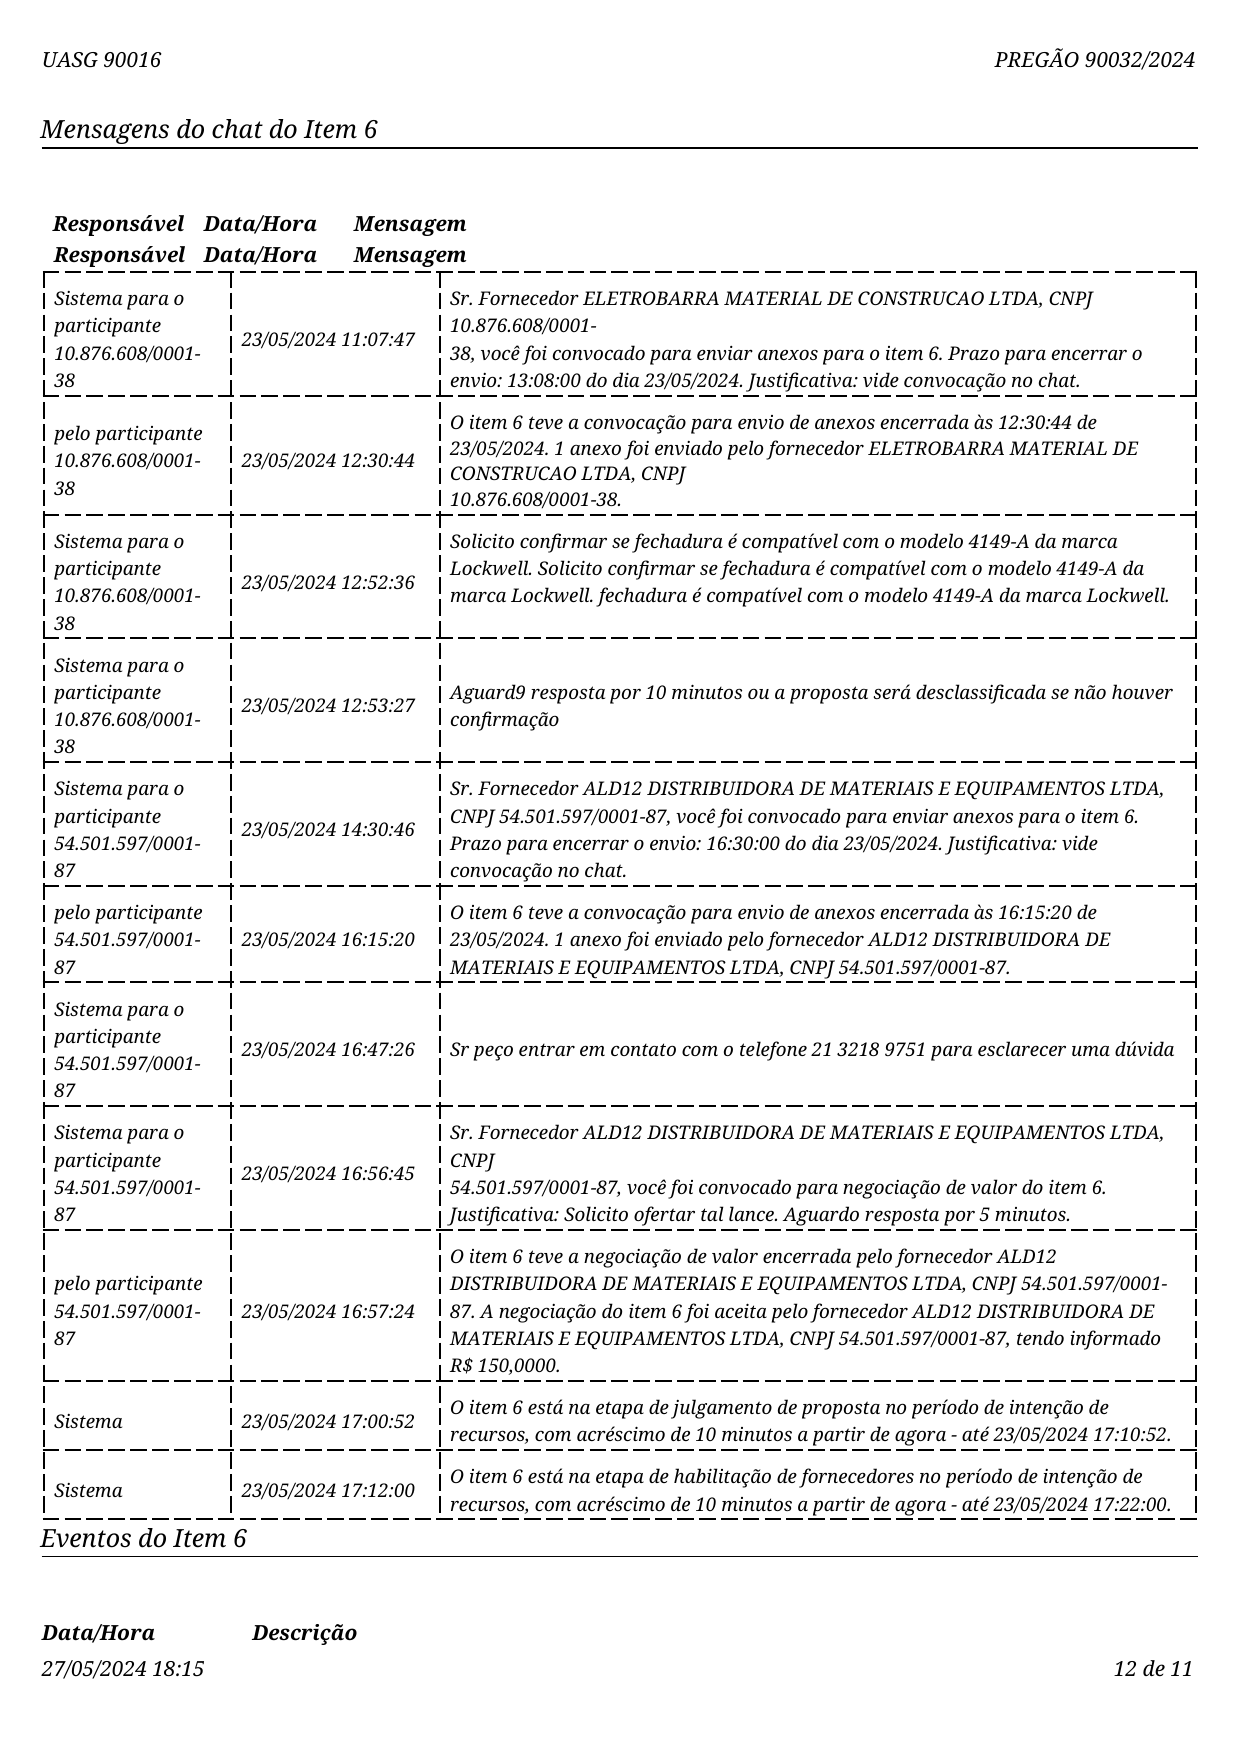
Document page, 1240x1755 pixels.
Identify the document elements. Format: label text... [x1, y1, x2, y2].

text Mensagens do chat do Item 6 [40, 112, 544, 146]
text Responsável Data/Hora Mensagem Responsável Data/Hora Mensagem [53, 209, 544, 268]
table_cell O item 6 teve a convocação para envio de anexos encerrada às 16:15:20 de 23/05/2024. 1 anexo foi enviado pelo fornecedor ALD12 DISTRIBUIDORA DE MATERIAIS E EQUIPAMENTOS LTDA, CNPJ 54.501.597/0001-87. [440, 885, 1196, 981]
table_cell pelo participante 54.501.597/0001-87 [44, 1229, 231, 1380]
table_cell O item 6 está na etapa de julgamento de proposta no período de intenção de recursos, com acréscimo de 10 minutos a partir de agora - até 23/05/2024 17:10:52. [440, 1380, 1196, 1449]
table_cell Sistema para o participante 10.876.608/0001-38 [44, 514, 231, 637]
table_cell Sistema para o participante 54.501.597/0001-87 [44, 981, 231, 1105]
table_cell Sistema [44, 1380, 231, 1449]
table_header Sr. Fornecedor ELETROBARRA MATERIAL DE CONSTRUCAO LTDA, CNPJ 10.876.608/0001- 38, você foi convocado para enviar anexos para o item 6. Prazo para encerrar o envio: 13:08:00 do dia 23/05/2024. Justificativa: vide convocação no chat. [440, 271, 1196, 394]
table_cell 23/05/2024 12:30:44 [231, 395, 439, 513]
table_cell 23/05/2024 12:52:36 [231, 514, 439, 637]
table_cell pelo participante 54.501.597/0001-87 [44, 885, 231, 981]
table_cell 23/05/2024 14:30:46 [231, 761, 439, 885]
table_cell 23/05/2024 16:15:20 [231, 885, 439, 981]
text Eventos do Item 6 [40, 1520, 544, 1554]
table_cell Sistema [44, 1449, 231, 1518]
table_header Sistema para o participante 10.876.608/0001-38 [44, 271, 231, 394]
table_cell O item 6 teve a convocação para envio de anexos encerrada às 12:30:44 de 23/05/2024. 1 anexo foi enviado pelo fornecedor ELETROBARRA MATERIAL DE CONSTRUCAO LTDA, CNPJ 10.876.608/0001-38. [440, 395, 1196, 513]
table_cell 23/05/2024 17:00:52 [231, 1380, 439, 1449]
table_cell 23/05/2024 16:47:26 [231, 981, 439, 1105]
text Data/Hora Descrição [42, 1618, 544, 1646]
table_cell O item 6 teve a negociação de valor encerrada pelo fornecedor ALD12 DISTRIBUIDORA DE MATERIAIS E EQUIPAMENTOS LTDA, CNPJ 54.501.597/0001-87. A negociação do item 6 foi aceita pelo fornecedor ALD12 DISTRIBUIDORA DE MATERIAIS E EQUIPAMENTOS LTDA, CNPJ 54.501.597/0001-87, tendo informado R$ 150,0000. [440, 1229, 1196, 1380]
table_cell Sistema para o participante 54.501.597/0001-87 [44, 761, 231, 885]
table_cell 23/05/2024 17:12:00 [231, 1449, 439, 1518]
table_cell Sr peço entrar em contato com o telefone 21 3218 9751 para esclarecer uma dúvida [440, 981, 1196, 1105]
table_cell 23/05/2024 12:53:27 [231, 637, 439, 761]
table_cell Sistema para o participante 54.501.597/0001-87 [44, 1105, 231, 1229]
table_cell 23/05/2024 16:57:24 [231, 1229, 439, 1380]
table_cell Sr. Fornecedor ALD12 DISTRIBUIDORA DE MATERIAIS E EQUIPAMENTOS LTDA, CNPJ 54.501.597/0001-87, você foi convocado para negociação de valor do item 6. Justificativa: Solicito ofertar tal lance. Aguardo resposta por 5 minutos. [440, 1105, 1196, 1229]
table_cell Aguard9 resposta por 10 minutos ou a proposta será desclassificada se não houver confirmação [440, 637, 1196, 761]
table_cell Sr. Fornecedor ALD12 DISTRIBUIDORA DE MATERIAIS E EQUIPAMENTOS LTDA, CNPJ 54.501.597/0001-87, você foi convocado para enviar anexos para o item 6. Prazo para encerrar o envio: 16:30:00 do dia 23/05/2024. Justificativa: vide convocação no chat. [440, 761, 1196, 885]
table_cell pelo participante 10.876.608/0001-38 [44, 395, 231, 513]
table_cell Solicito confirmar se fechadura é compatível com o modelo 4149-A da marca Lockwell. Solicito confirmar se fechadura é compatível com o modelo 4149-A da marca Lockwell. fechadura é compatível com o modelo 4149-A da marca Lockwell. [440, 514, 1196, 637]
table_cell O item 6 está na etapa de habilitação de fornecedores no período de intenção de recursos, com acréscimo de 10 minutos a partir de agora - até 23/05/2024 17:22:00. [440, 1449, 1196, 1518]
table_header 23/05/2024 11:07:47 [231, 271, 439, 394]
table_cell 23/05/2024 16:56:45 [231, 1105, 439, 1229]
table_cell Sistema para o participante 10.876.608/0001-38 [44, 637, 231, 761]
